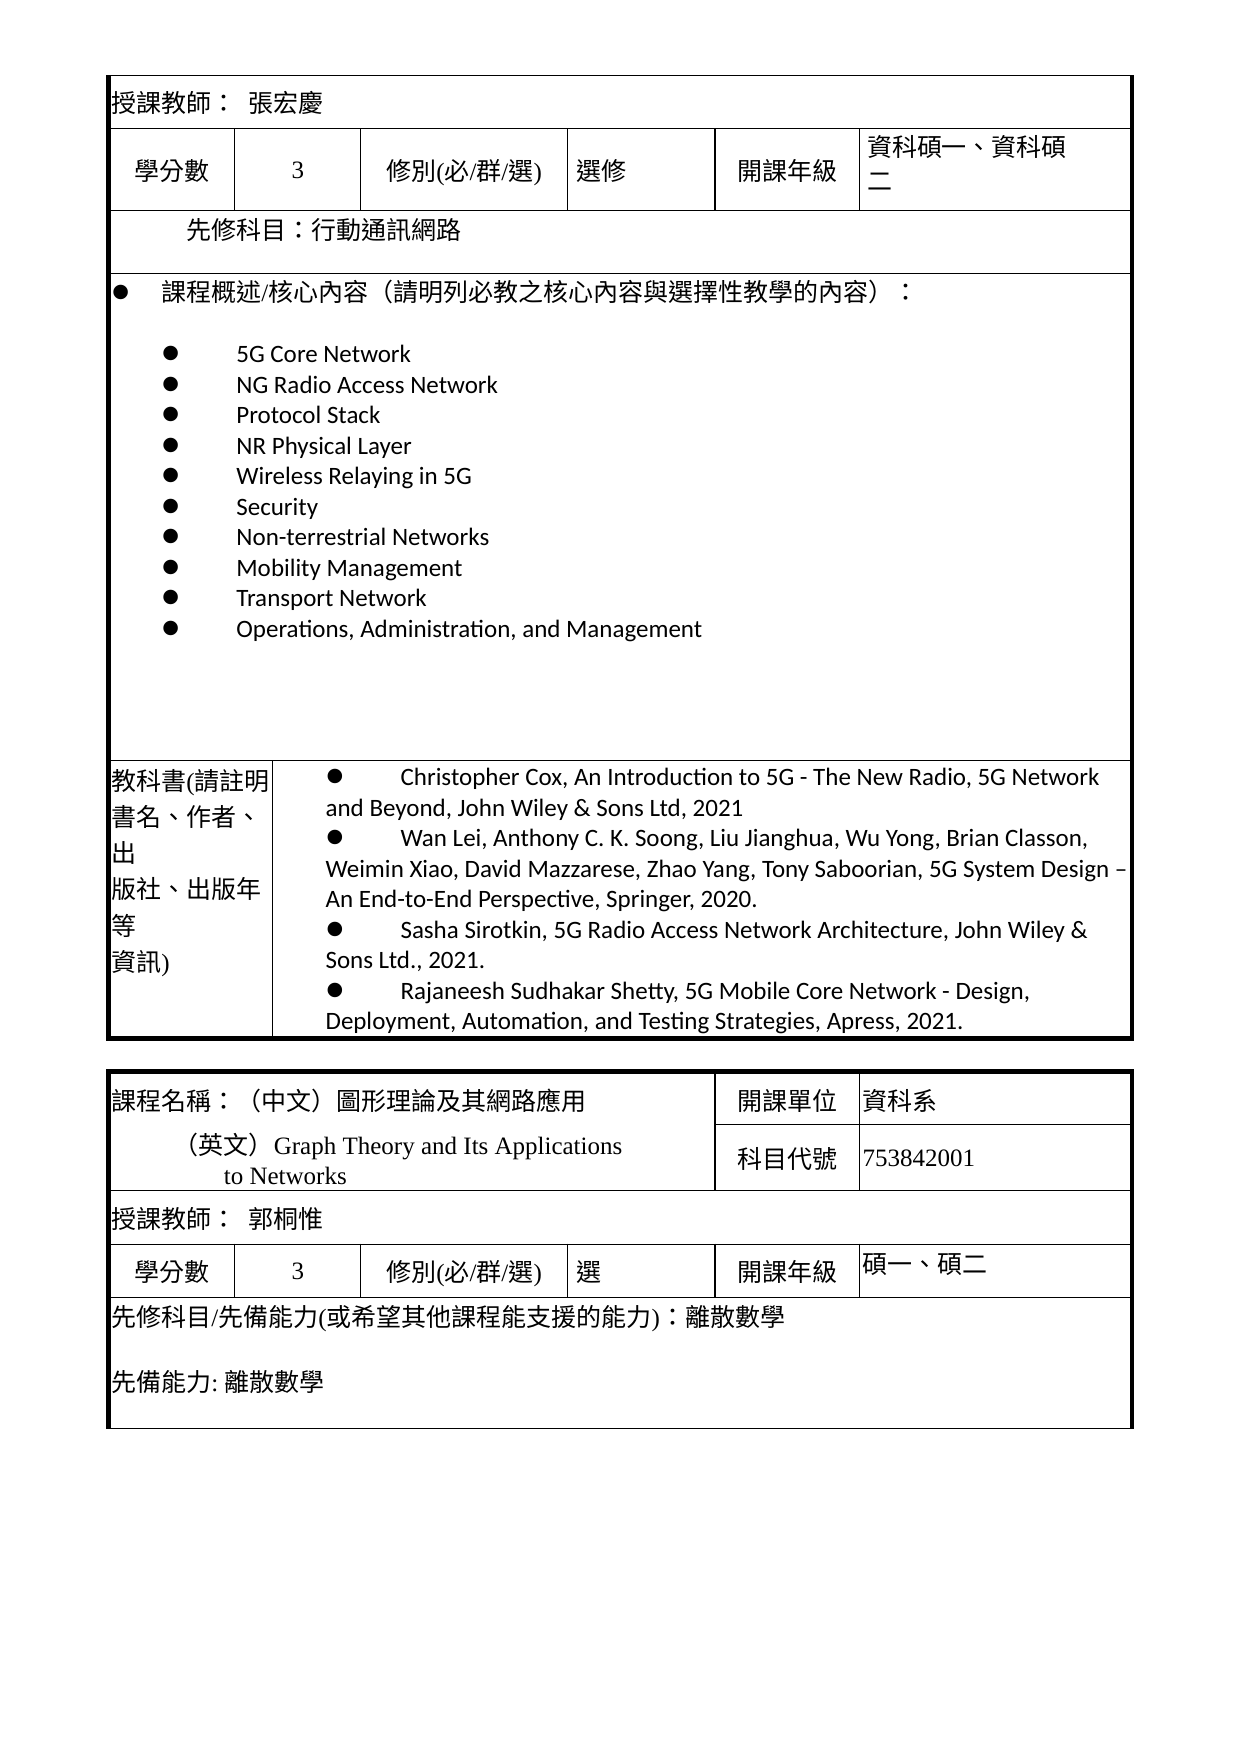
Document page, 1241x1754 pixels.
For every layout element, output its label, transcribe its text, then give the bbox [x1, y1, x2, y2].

table_cell 授課教師： 郭桐惟 [111, 1191, 1130, 1243]
table_header 資科系 [860, 1074, 1130, 1124]
table_cell 開課年級 [716, 1245, 859, 1297]
table_cell 授課教師： 張宏慶 [111, 76, 1130, 128]
table_header 課程名稱：（中文）圖形理論及其網路應用 [111, 1074, 714, 1124]
table_cell （英文）Graph Theory and Its Applications to Networks [111, 1124, 714, 1190]
table_cell 學分數 [111, 1245, 234, 1297]
table_cell 選修 [568, 129, 714, 210]
table_cell 3 [235, 129, 360, 210]
table_cell Christopher Cox, An Introduction to 5G - The New Radio, 5G Network and Beyond, John Wiley & Sons Ltd, 2021 Wan Lei, Anthony C. K. Soong, Liu Jianghua, Wu Yong, Brian Classon, Weimin Xiao, David Mazzarese, Zhao Yang, Tony Saboorian, 5G System Design – An End-to-End Perspective, Springer, 2020. Sasha Sirotkin, 5G Radio Access Network Architecture, John Wiley & Sons Ltd., 2021. Rajaneesh Sudhakar Shetty, 5G Mobile Core Network - Design, Deployment, Automation, and Testing Strategies, Apress, 2021. [273, 761, 1130, 1036]
table_cell 開課年級 [716, 129, 859, 210]
table_cell 碩一、碩二 [860, 1245, 1130, 1297]
table_cell 修別(必/群/選) [361, 1245, 567, 1297]
table_cell 753842001 [860, 1125, 1130, 1190]
table_cell 先修科目：行動通訊網路 [111, 211, 1130, 273]
table_cell 學分數 [111, 129, 234, 210]
table_cell 課程概述/核心內容（請明列必教之核心內容與選擇性教學的內容）： 5G Core Network NG Radio Access Network Protocol Stack NR Physical Layer Wireless Relaying in 5G Security Non-terrestrial Networks Mobility Management Transport Network Operations, Administration, and Management [111, 274, 1130, 760]
table_cell 選 [568, 1245, 714, 1297]
table_cell 先修科目/先備能力(或希望其他課程能支援的能力)：離散數學 先備能力: 離散數學 [111, 1298, 1130, 1428]
table_header 開課單位 [716, 1074, 859, 1124]
table_cell 3 [235, 1245, 360, 1297]
table_cell 教科書(請註明 書名、作者、出 版社、出版年等 資訊) [111, 761, 272, 1036]
table_cell 資科碩一、資科碩二 [860, 129, 1130, 210]
table_cell 修別(必/群/選) [361, 129, 567, 210]
table_cell 科目代號 [716, 1125, 859, 1190]
